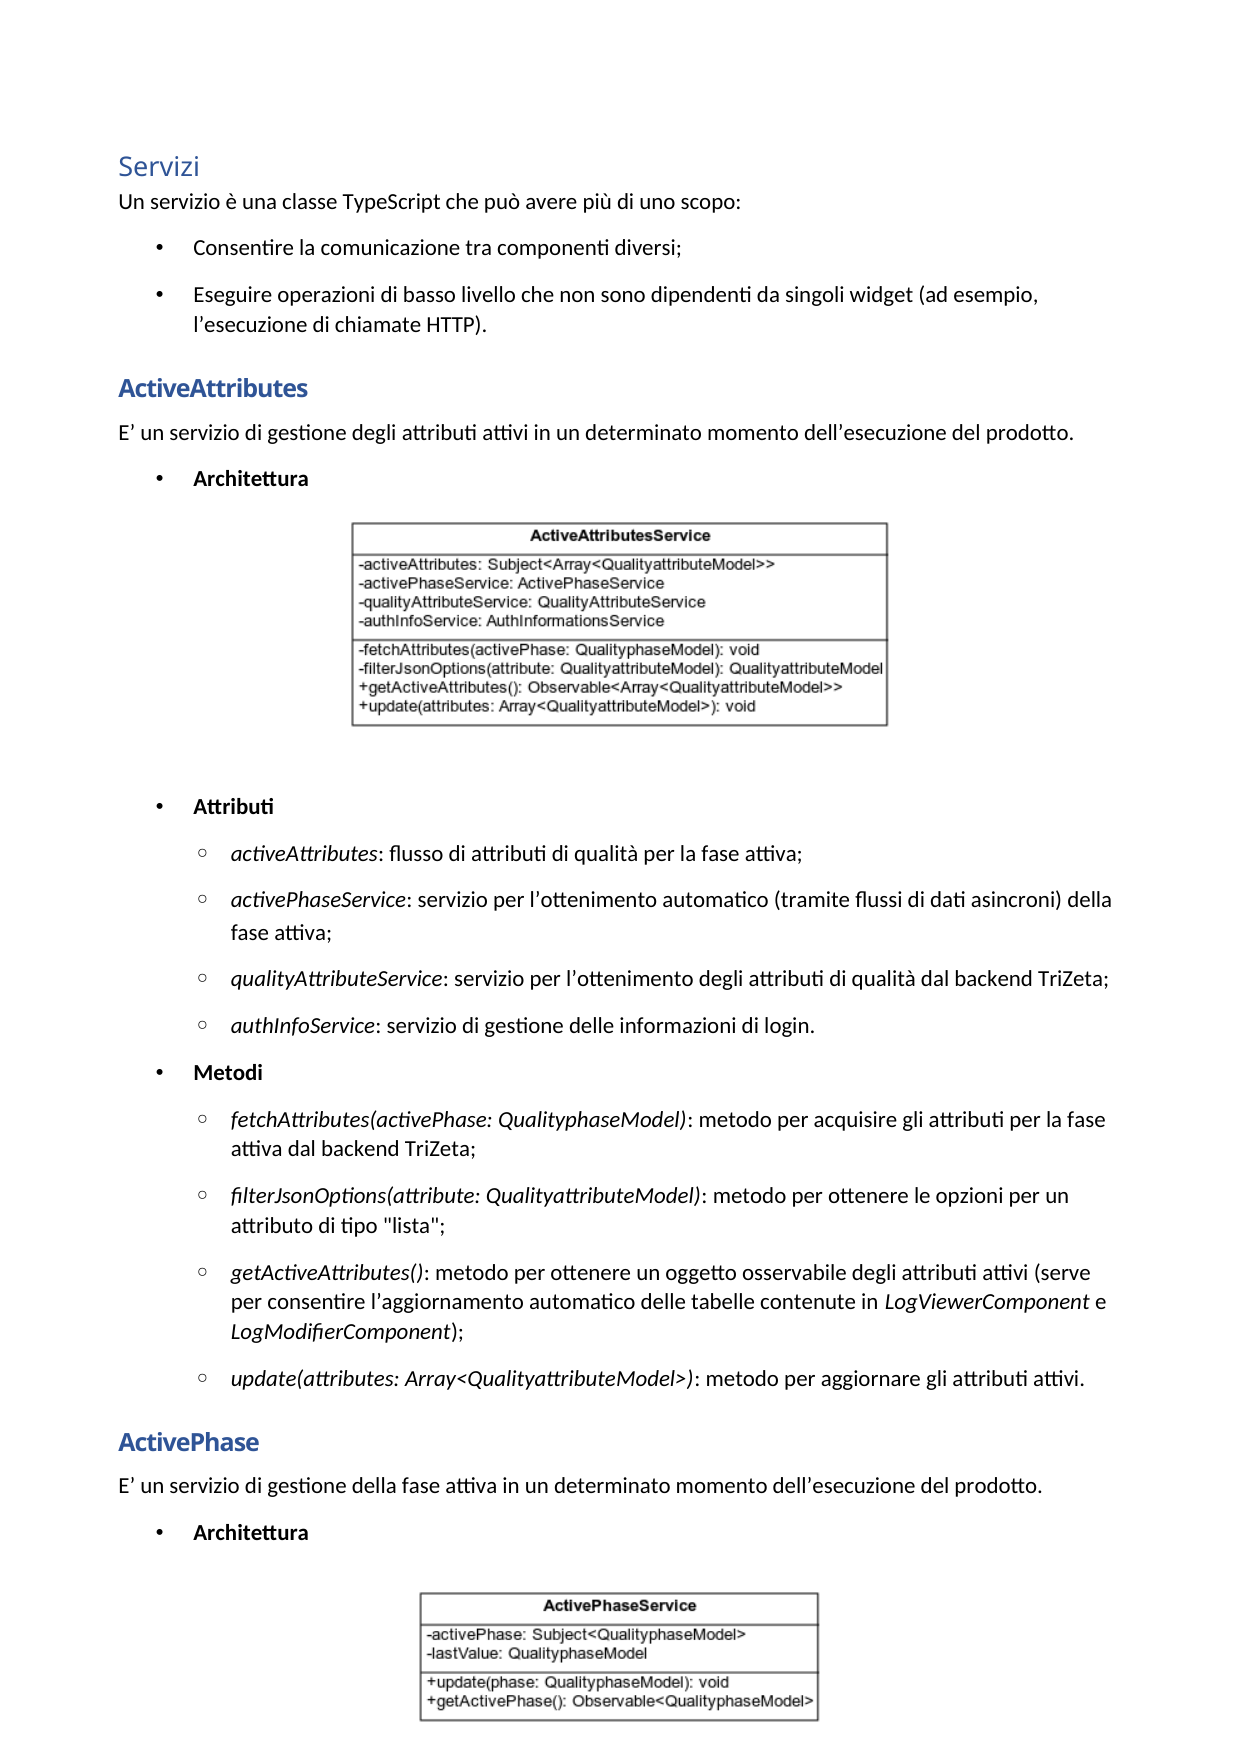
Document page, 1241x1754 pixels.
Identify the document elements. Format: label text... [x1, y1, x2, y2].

list getActiveAttributes(): metodo per ottenere un oggetto osservabile degli attributi attivi (serve per consentire l’aggiornamento automatico delle tabelle contenute in LogViewerComponent e LogModifierComponent); [193, 1258, 1122, 1345]
list fetchAttributes(activePhase: QualityphaseModel): metodo per acquisire gli attributi per la fase attiva dal backend TriZeta; [193, 1105, 1122, 1163]
list update(attributes: Array<QualityattributeModel>): metodo per aggiornare gli attributi attivi. [193, 1364, 1122, 1392]
list Architettura [156, 464, 1122, 492]
list Consentire la comunicazione tra componenti diversi; [156, 233, 1122, 262]
picture [340, 511, 900, 738]
subtitle ActiveAttributes [118, 371, 1122, 405]
subtitle ActivePhase [118, 1425, 1122, 1459]
list authInfoService: servizio di gestione delle informazioni di login. [193, 1011, 1122, 1039]
list Eseguire operazioni di basso livello che non sono dipendenti da singoli widget (ad esempio, l’esecuzione di chiamate HTTP). [156, 280, 1122, 338]
text E’ un servizio di gestione della fase attiva in un determinato momento dell’esecuzione del prodotto. [118, 1472, 1122, 1500]
list Architettura [156, 1518, 1122, 1546]
text E’ un servizio di gestione degli attributi attivi in un determinato momento dell’esecuzione del prodotto. [118, 418, 1122, 446]
list qualityAttributeService: servizio per l’ottenimento degli attributi di qualità dal backend TriZeta; [193, 964, 1122, 992]
subtitle Servizi [118, 148, 1122, 184]
picture [408, 1581, 832, 1733]
list Attributi [156, 792, 1122, 820]
list Metodi [156, 1058, 1122, 1086]
list filterJsonOptions(attribute: QualityattributeModel): metodo per ottenere le opzioni per un attributo di tipo "lista"; [193, 1181, 1122, 1239]
list activePhaseService: servizio per l’ottenimento automatico (tramite flussi di dati asincroni) della fase attiva; [193, 885, 1122, 946]
text Un servizio è una classe TypeScript che può avere più di uno scopo: [118, 187, 1122, 215]
list activeAttributes: flusso di attributi di qualità per la fase attiva; [193, 839, 1122, 867]
